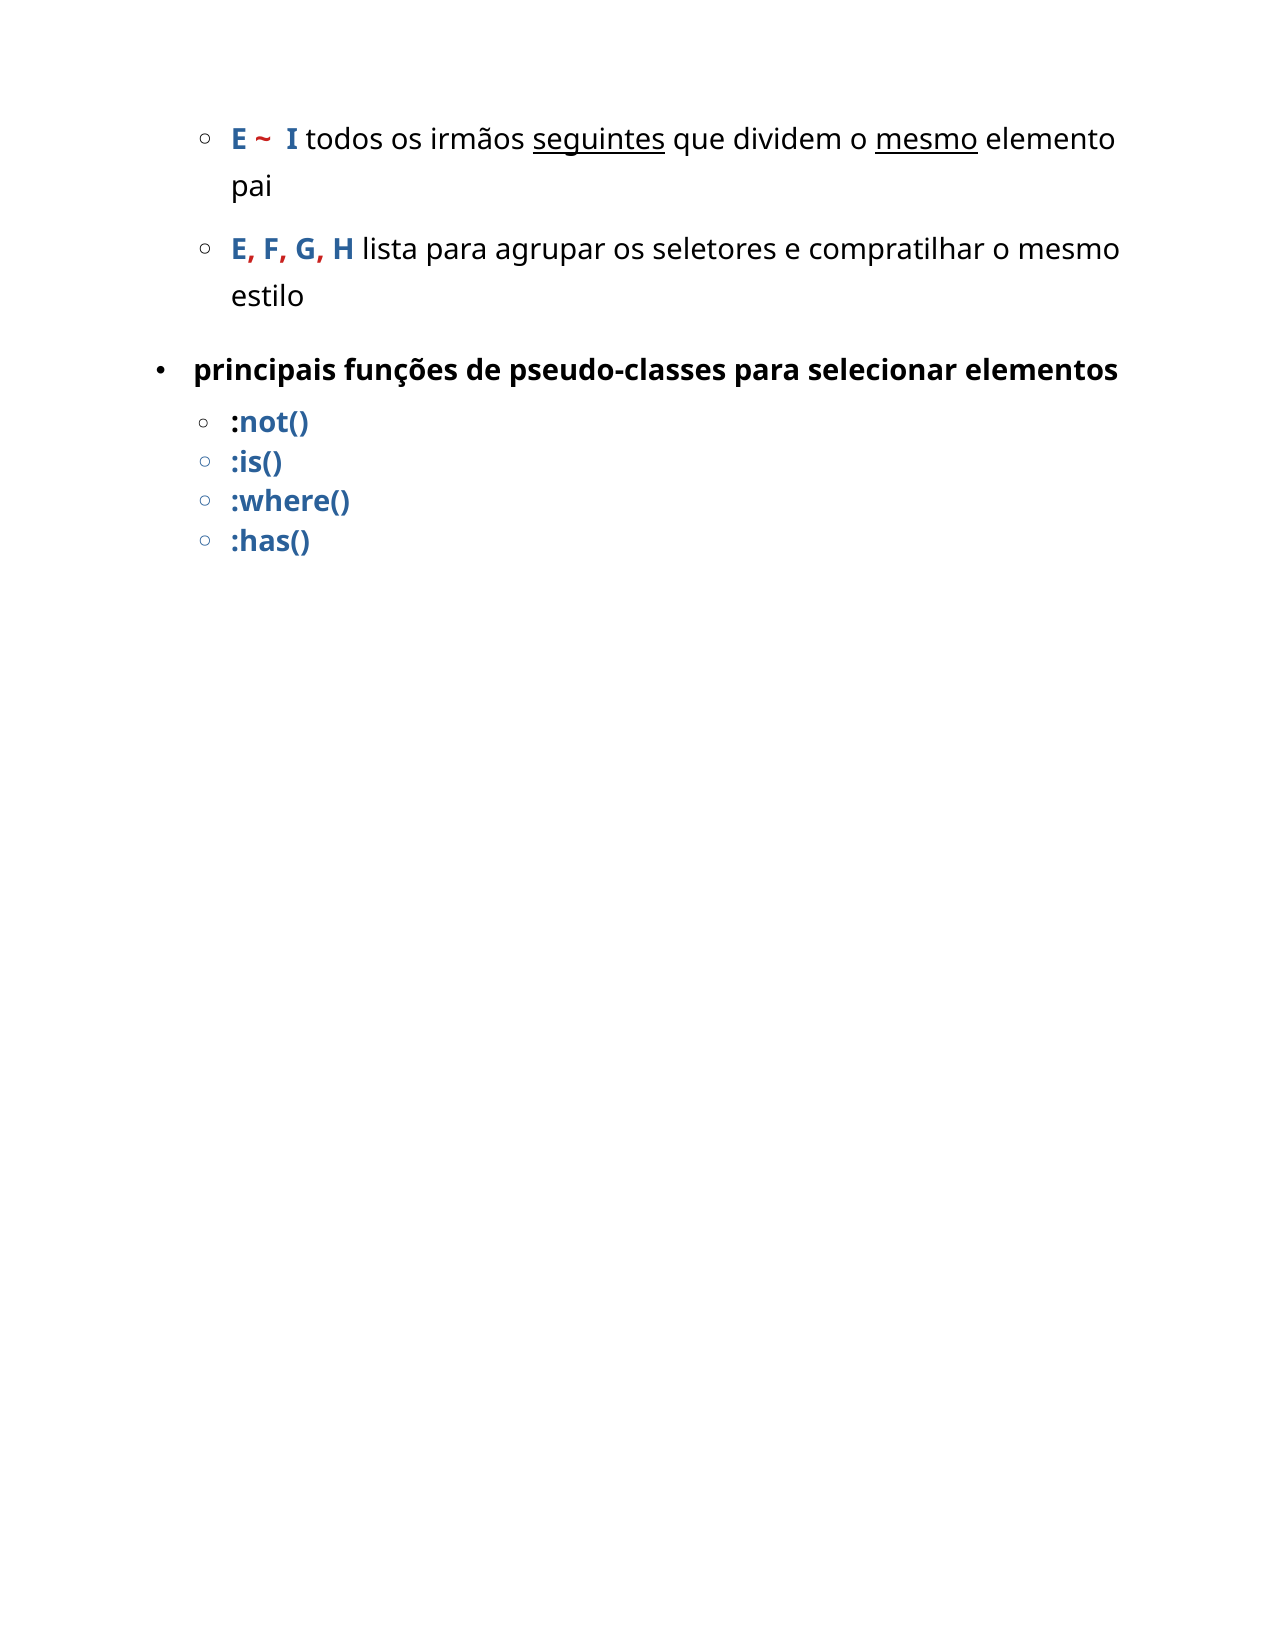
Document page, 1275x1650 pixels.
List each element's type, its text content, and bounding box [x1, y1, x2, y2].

list :where() [193, 481, 1157, 520]
list :not() [193, 401, 1157, 441]
list :has() [193, 520, 1157, 560]
list E, F, G, H lista para agrupar os seletores e compratilhar o mesmo estilo [193, 228, 1157, 315]
list principais funções de pseudo-classes para selecionar elementos [156, 349, 1157, 389]
list :is() [193, 441, 1157, 481]
list E ~ I todos os irmãos seguintes que dividem o mesmo elemento pai [193, 118, 1157, 205]
